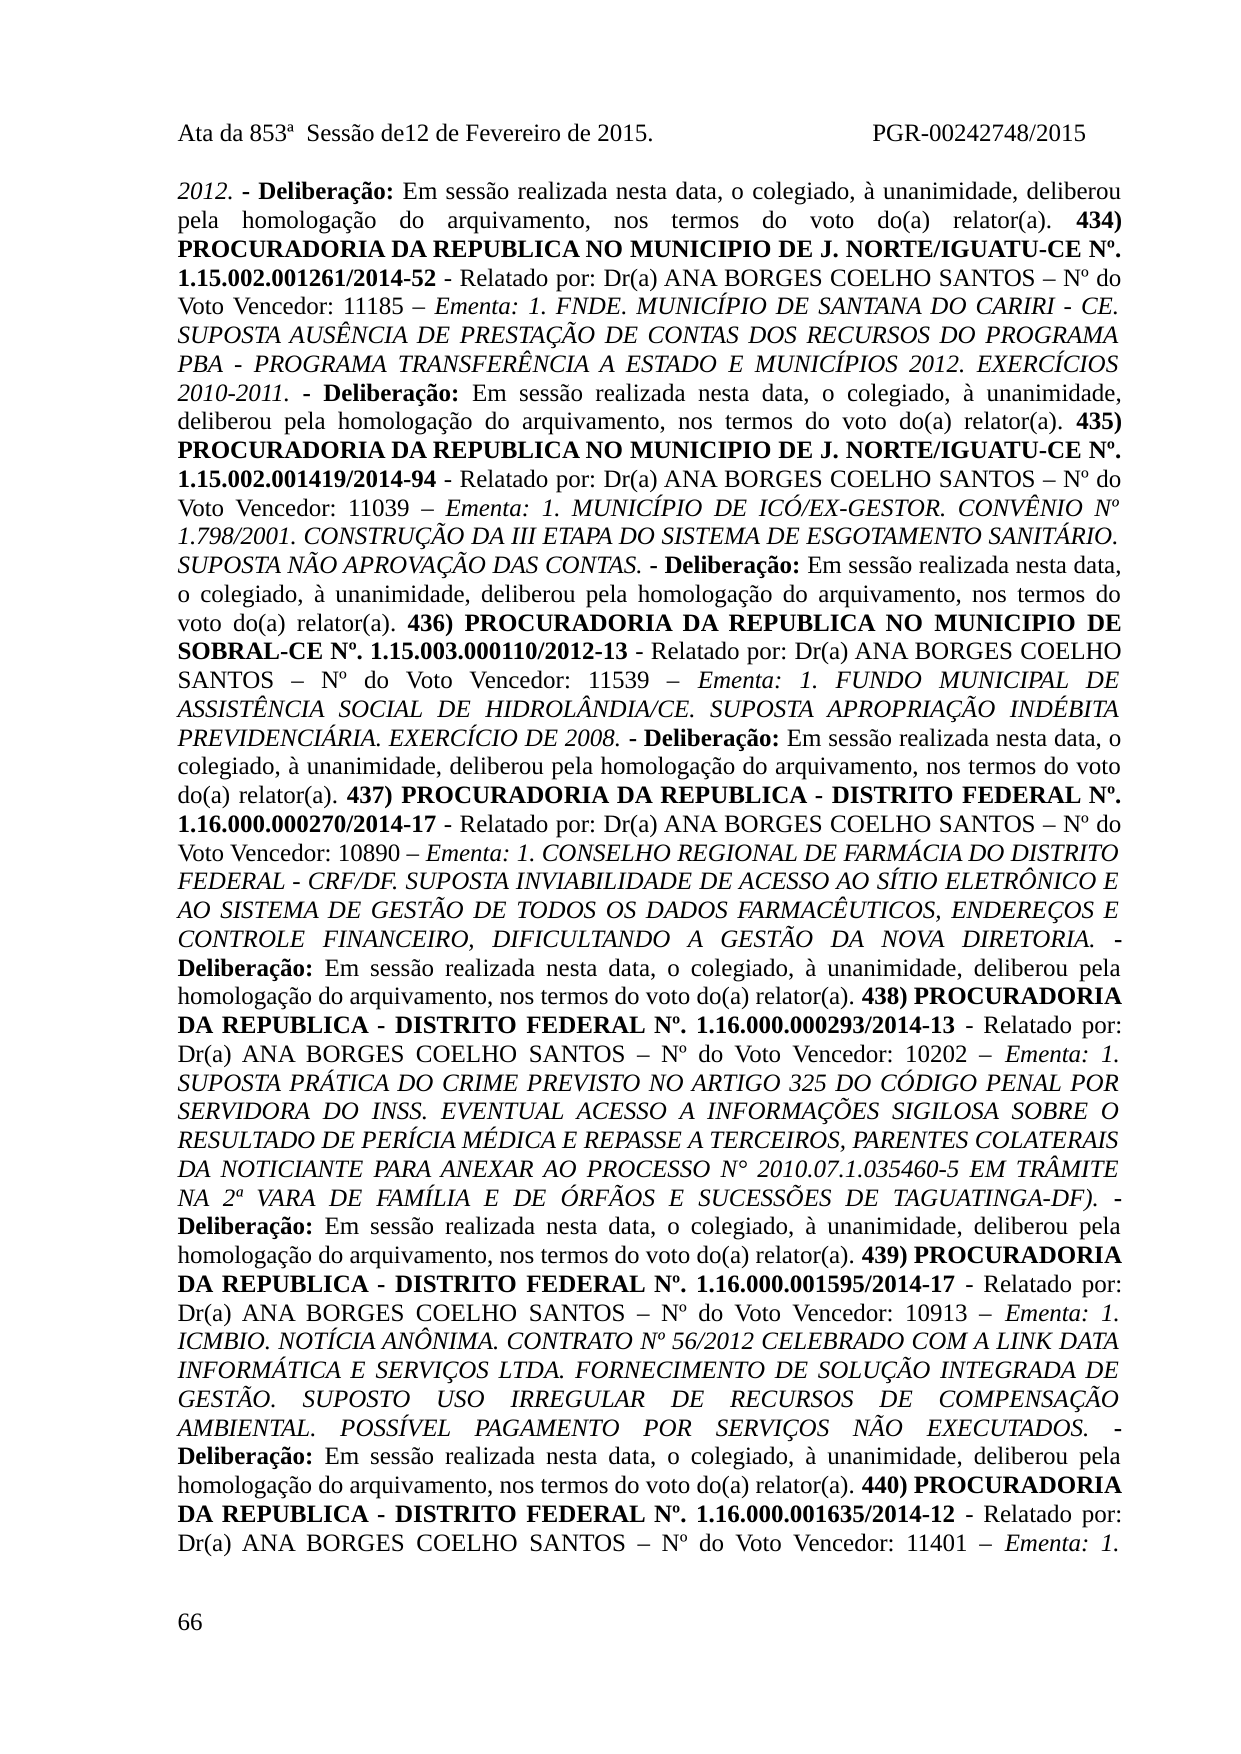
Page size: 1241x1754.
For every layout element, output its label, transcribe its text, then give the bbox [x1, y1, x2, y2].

text 2012. - Deliberação: Em sessão realizada nesta data, o colegiado, à unanimidade, deliberou pela homologação do arquivamento, nos termos do voto do(a) relator(a). 434) PROCURADORIA DA REPUBLICA NO MUNICIPIO DE J. NORTE/IGUATU-CE Nº. 1.15.002.001261/2014-52 - Relatado por: Dr(a) ANA BORGES COELHO SANTOS – Nº do Voto Vencedor: 11185 – Ementa: 1. FNDE. MUNICÍPIO DE SANTANA DO CARIRI - CE. SUPOSTA AUSÊNCIA DE PRESTAÇÃO DE CONTAS DOS RECURSOS DO PROGRAMA PBA - PROGRAMA TRANSFERÊNCIA A ESTADO E MUNICÍPIOS 2012. EXERCÍCIOS 2010-2011. - Deliberação: Em sessão realizada nesta data, o colegiado, à unanimidade, deliberou pela homologação do arquivamento, nos termos do voto do(a) relator(a). 435) PROCURADORIA DA REPUBLICA NO MUNICIPIO DE J. NORTE/IGUATU-CE Nº. 1.15.002.001419/2014-94 - Relatado por: Dr(a) ANA BORGES COELHO SANTOS – Nº do Voto Vencedor: 11039 – Ementa: 1. MUNICÍPIO DE ICÓ/EX-GESTOR. CONVÊNIO Nº 1.798/2001. CONSTRUÇÃO DA III ETAPA DO SISTEMA DE ESGOTAMENTO SANITÁRIO. SUPOSTA NÃO APROVAÇÃO DAS CONTAS. - Deliberação: Em sessão realizada nesta data, o colegiado, à unanimidade, deliberou pela homologação do arquivamento, nos termos do voto do(a) relator(a). 436) PROCURADORIA DA REPUBLICA NO MUNICIPIO DE SOBRAL-CE Nº. 1.15.003.000110/2012-13 - Relatado por: Dr(a) ANA BORGES COELHO SANTOS – Nº do Voto Vencedor: 11539 – Ementa: 1. FUNDO MUNICIPAL DE ASSISTÊNCIA SOCIAL DE HIDROLÂNDIA/CE. SUPOSTA APROPRIAÇÃO INDÉBITA PREVIDENCIÁRIA. EXERCÍCIO DE 2008. - Deliberação: Em sessão realizada nesta data, o colegiado, à unanimidade, deliberou pela homologação do arquivamento, nos termos do voto do(a) relator(a). 437) PROCURADORIA DA REPUBLICA - DISTRITO FEDERAL Nº. 1.16.000.000270/2014-17 - Relatado por: Dr(a) ANA BORGES COELHO SANTOS – Nº do Voto Vencedor: 10890 – Ementa: 1. CONSELHO REGIONAL DE FARMÁCIA DO DISTRITO FEDERAL - CRF/DF. SUPOSTA INVIABILIDADE DE ACESSO AO SÍTIO ELETRÔNICO E AO SISTEMA DE GESTÃO DE TODOS OS DADOS FARMACÊUTICOS, ENDEREÇOS E CONTROLE FINANCEIRO, DIFICULTANDO A GESTÃO DA NOVA DIRETORIA. - Deliberação: Em sessão realizada nesta data, o colegiado, à unanimidade, deliberou pela homologação do arquivamento, nos termos do voto do(a) relator(a). 438) PROCURADORIA DA REPUBLICA - DISTRITO FEDERAL Nº. 1.16.000.000293/2014-13 - Relatado por: Dr(a) ANA BORGES COELHO SANTOS – Nº do Voto Vencedor: 10202 – Ementa: 1. SUPOSTA PRÁTICA DO CRIME PREVISTO NO ARTIGO 325 DO CÓDIGO PENAL POR SERVIDORA DO INSS. EVENTUAL ACESSO A INFORMAÇÕES SIGILOSA SOBRE O RESULTADO DE PERÍCIA MÉDICA E REPASSE A TERCEIROS, PARENTES COLATERAIS DA NOTICIANTE PARA ANEXAR AO PROCESSO N° 2010.07.1.035460-5 EM TRÂMITE NA 2ª VARA DE FAMÍLIA E DE ÓRFÃOS E SUCESSÕES DE TAGUATINGA-DF). - Deliberação: Em sessão realizada nesta data, o colegiado, à unanimidade, deliberou pela homologação do arquivamento, nos termos do voto do(a) relator(a). 439) PROCURADORIA DA REPUBLICA - DISTRITO FEDERAL Nº. 1.16.000.001595/2014-17 - Relatado por: Dr(a) ANA BORGES COELHO SANTOS – Nº do Voto Vencedor: 10913 – Ementa: 1. ICMBIO. NOTÍCIA ANÔNIMA. CONTRATO Nº 56/2012 CELEBRADO COM A LINK DATA INFORMÁTICA E SERVIÇOS LTDA. FORNECIMENTO DE SOLUÇÃO INTEGRADA DE GESTÃO. SUPOSTO USO IRREGULAR DE RECURSOS DE COMPENSAÇÃO AMBIENTAL. POSSÍVEL PAGAMENTO POR SERVIÇOS NÃO EXECUTADOS. - Deliberação: Em sessão realizada nesta data, o colegiado, à unanimidade, deliberou pela homologação do arquivamento, nos termos do voto do(a) relator(a). 440) PROCURADORIA DA REPUBLICA - DISTRITO FEDERAL Nº. 1.16.000.001635/2014-12 - Relatado por: Dr(a) ANA BORGES COELHO SANTOS – Nº do Voto Vencedor: 11401 – Ementa: 1. [177, 176, 1122, 1556]
